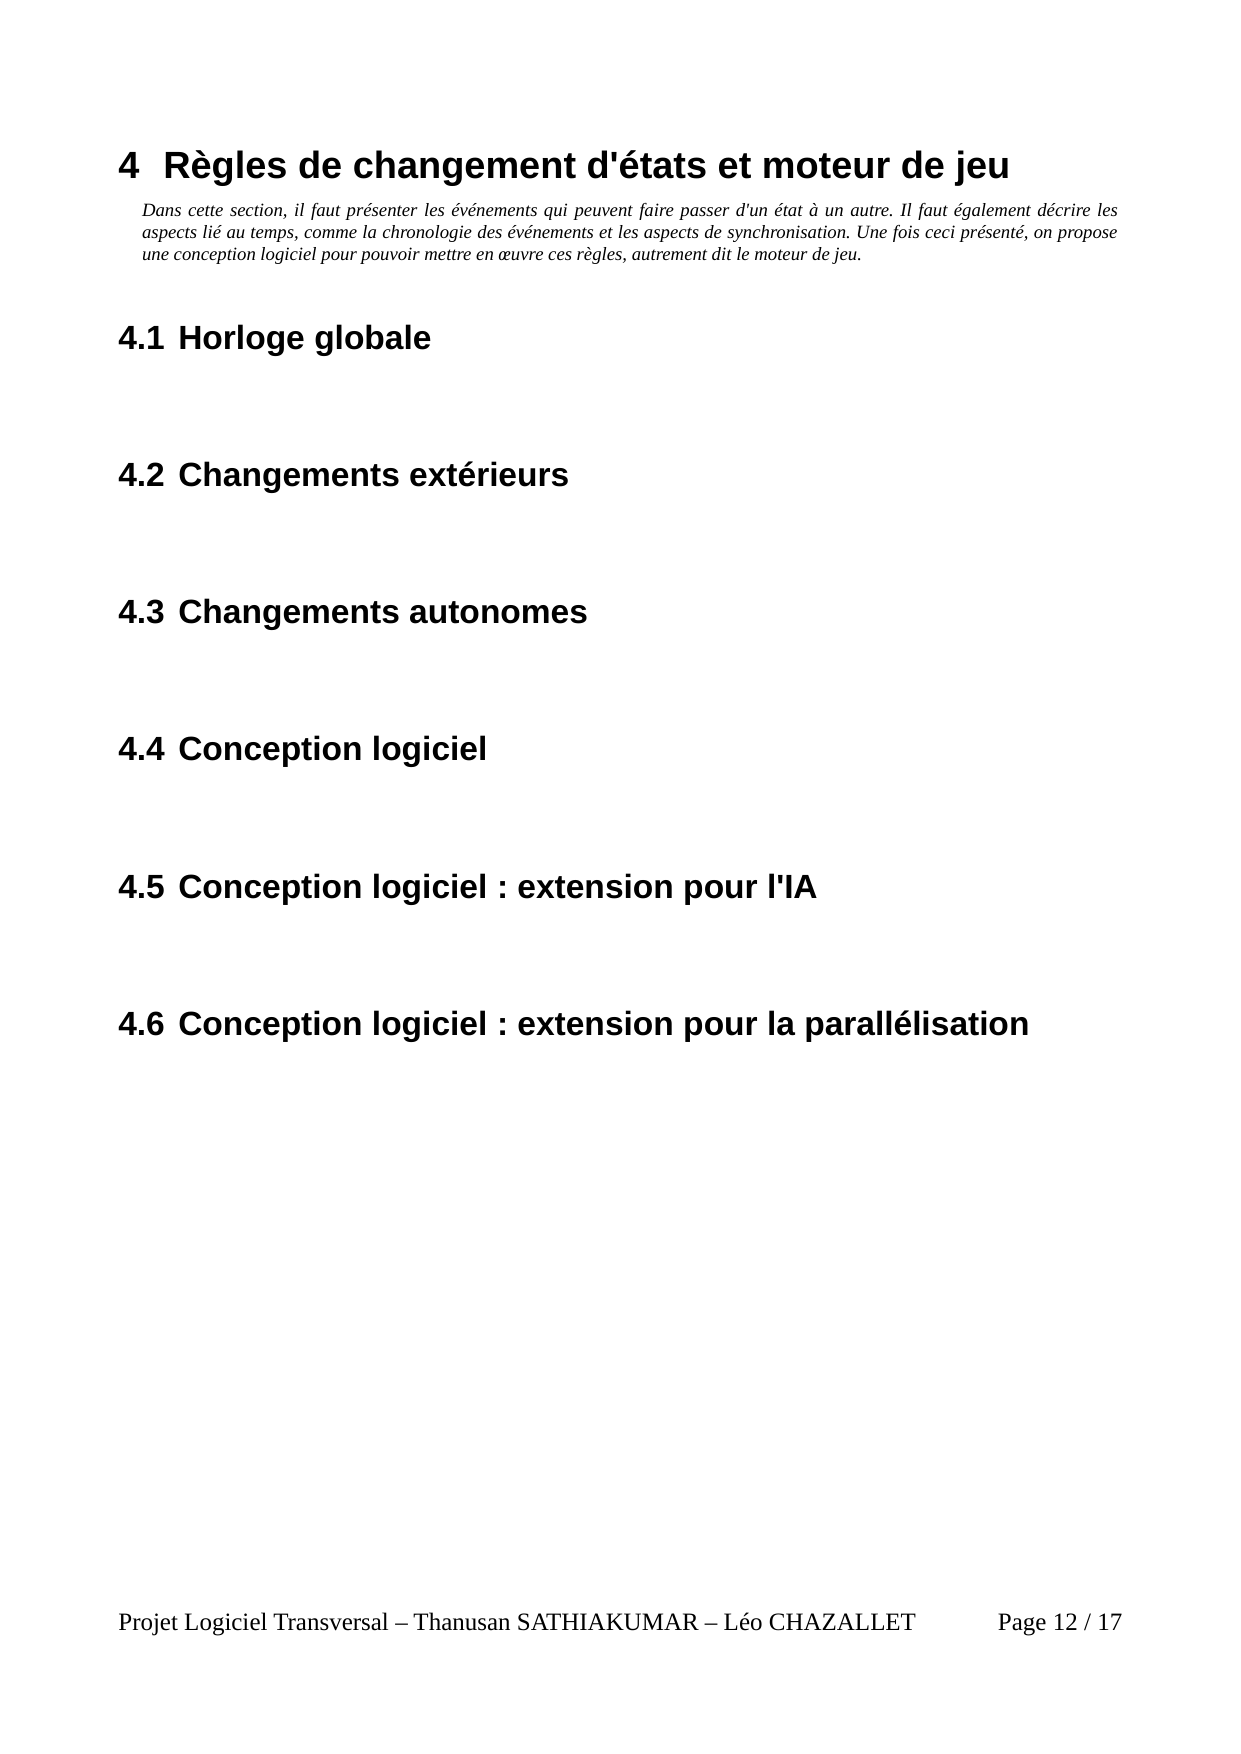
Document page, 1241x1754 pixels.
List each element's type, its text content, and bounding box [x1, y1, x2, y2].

subtitle Règles de changement d'états et moteur de jeu [118, 143, 1122, 187]
subtitle Conception logiciel : extension pour la parallélisation [118, 1004, 1122, 1042]
subtitle Horloge globale [118, 318, 1122, 356]
text Dans cette section, il faut présenter les événements qui peuvent faire passer d'un état à un autre. Il faut également décrire les aspects lié au temps, comme la chronologie des événements et les aspects de synchronisation. Une fois ceci présenté, on propose une conception logiciel pour pouvoir mettre en œuvre ces règles, autrement dit le moteur de jeu. [142, 199, 1122, 264]
subtitle Changements autonomes [118, 592, 1122, 631]
subtitle Conception logiciel [118, 729, 1122, 768]
subtitle Changements extérieurs [118, 455, 1122, 493]
subtitle Conception logiciel : extension pour l'IA [118, 866, 1122, 905]
